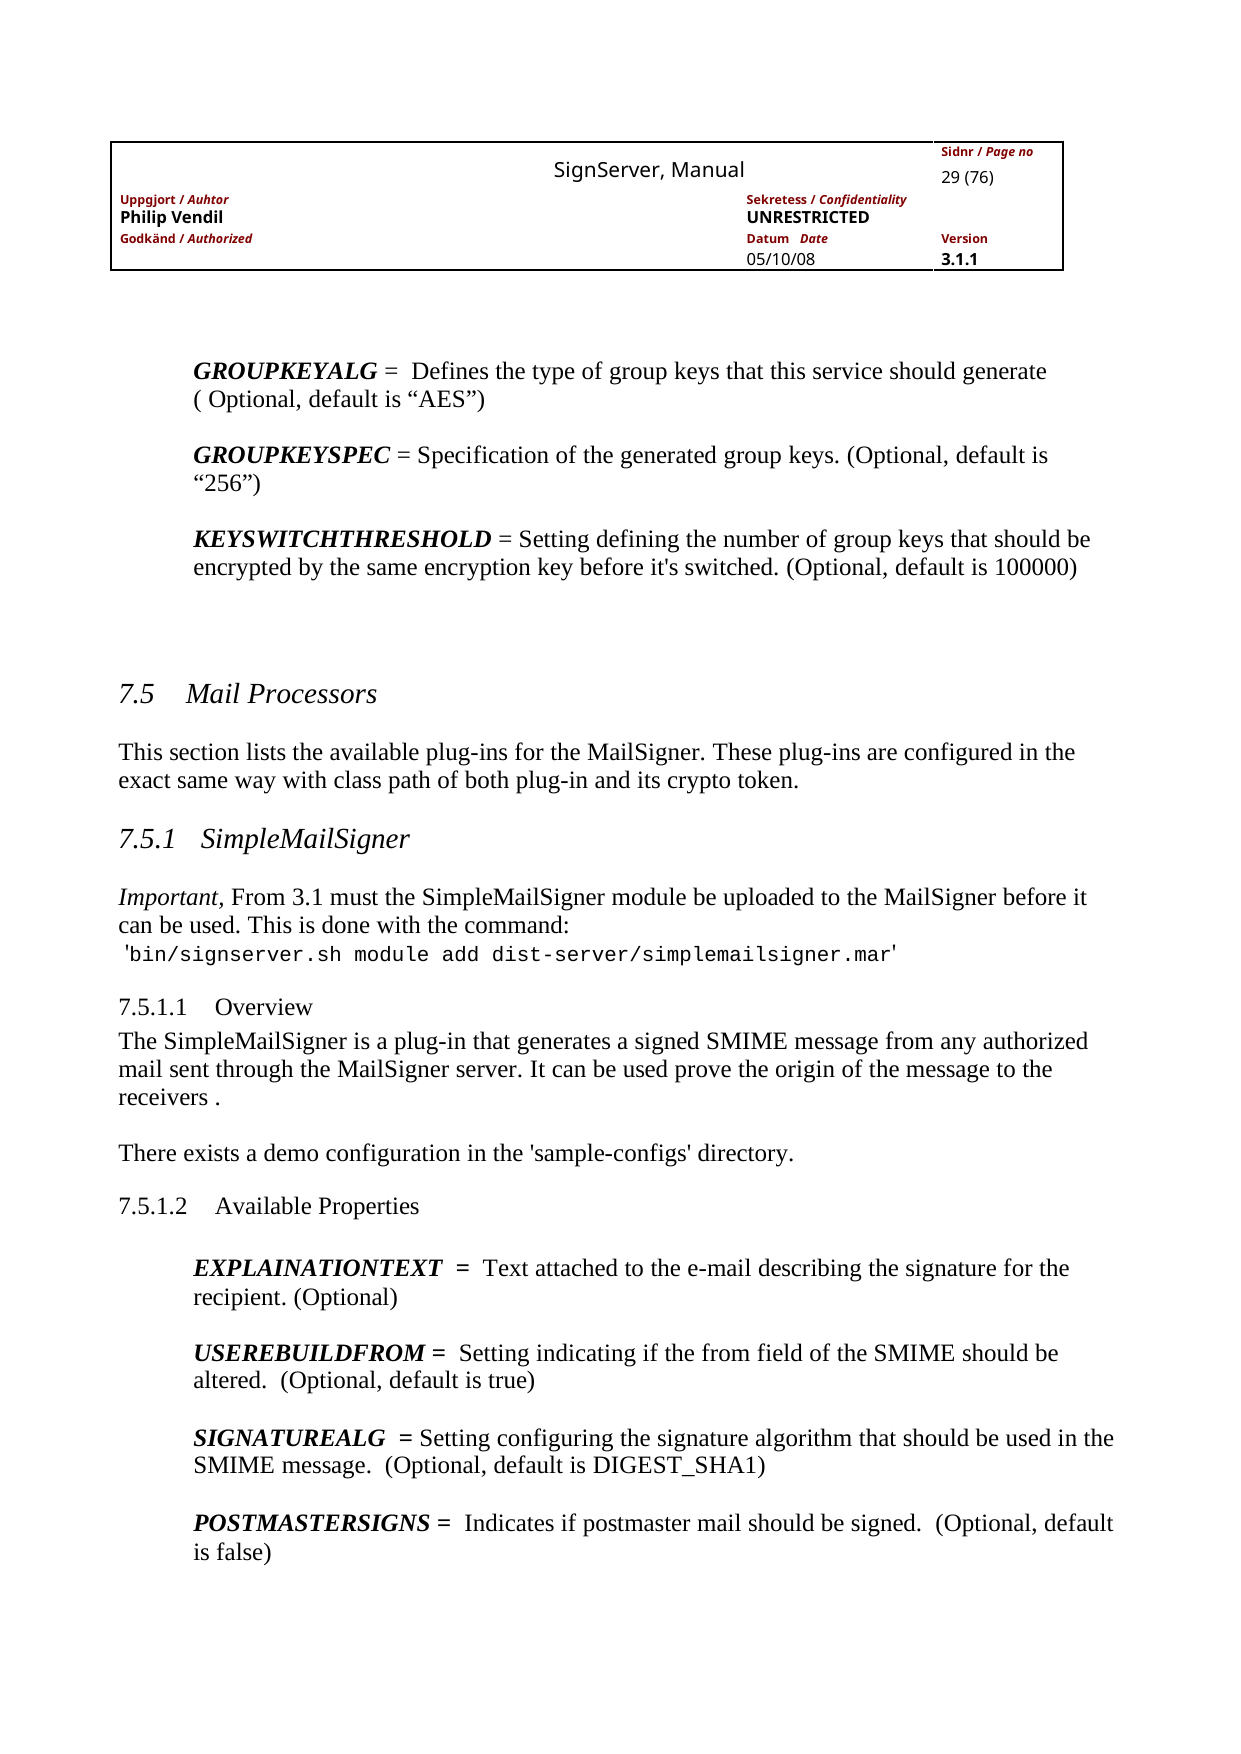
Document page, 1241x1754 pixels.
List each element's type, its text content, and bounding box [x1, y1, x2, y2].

subtitle SimpleMailSigner [118, 822, 1122, 855]
text There exists a demo configuration in the 'sample-configs' directory. [118, 1139, 1122, 1167]
text Important, From 3.1 must the SimpleMailSigner module be uploaded to the MailSigner before it can be used. This is done with the command: 'bin/signserver.sh module add dist-server/simplemailsigner.mar' [118, 883, 1122, 968]
subtitle Available Properties [118, 1192, 1122, 1220]
text This section lists the available plug-ins for the MailSigner. These plug-ins are configured in the exact same way with class path of both plug-in and its crypto token. [118, 738, 1122, 794]
subtitle Overview [118, 993, 1122, 1021]
text GROUPKEYALG = Defines the type of group keys that this service should generate ( Optional, default is “AES”) [193, 357, 1122, 413]
text The SimpleMailSigner is a plug-in that generates a signed SMIME message from any authorized mail sent through the MailSigner server. It can be used prove the origin of the message to the receivers . [118, 1027, 1122, 1111]
text GROUPKEYSPEC = Specification of the generated group keys. (Optional, default is “256”) [193, 441, 1122, 497]
text EXPLAINATIONTEXT = Text attached to the e-mail describing the signature for the recipient. (Optional) [193, 1254, 1122, 1310]
text USEREBUILDFROM = Setting indicating if the from field of the SMIME should be altered. (Optional, default is true) [193, 1338, 1122, 1395]
text SIGNATUREALG = Setting configuring the signature algorithm that should be used in the SMIME message. (Optional, default is DIGEST_SHA1) [193, 1423, 1122, 1480]
subtitle Mail Processors [118, 678, 1122, 710]
text POSTMASTERSIGNS = Indicates if postmaster mail should be signed. (Optional, default is false) [193, 1508, 1122, 1565]
text KEYSWITCHTHRESHOLD = Setting defining the number of group keys that should be encrypted by the same encryption key before it's switched. (Optional, default is 100000) [193, 525, 1122, 581]
